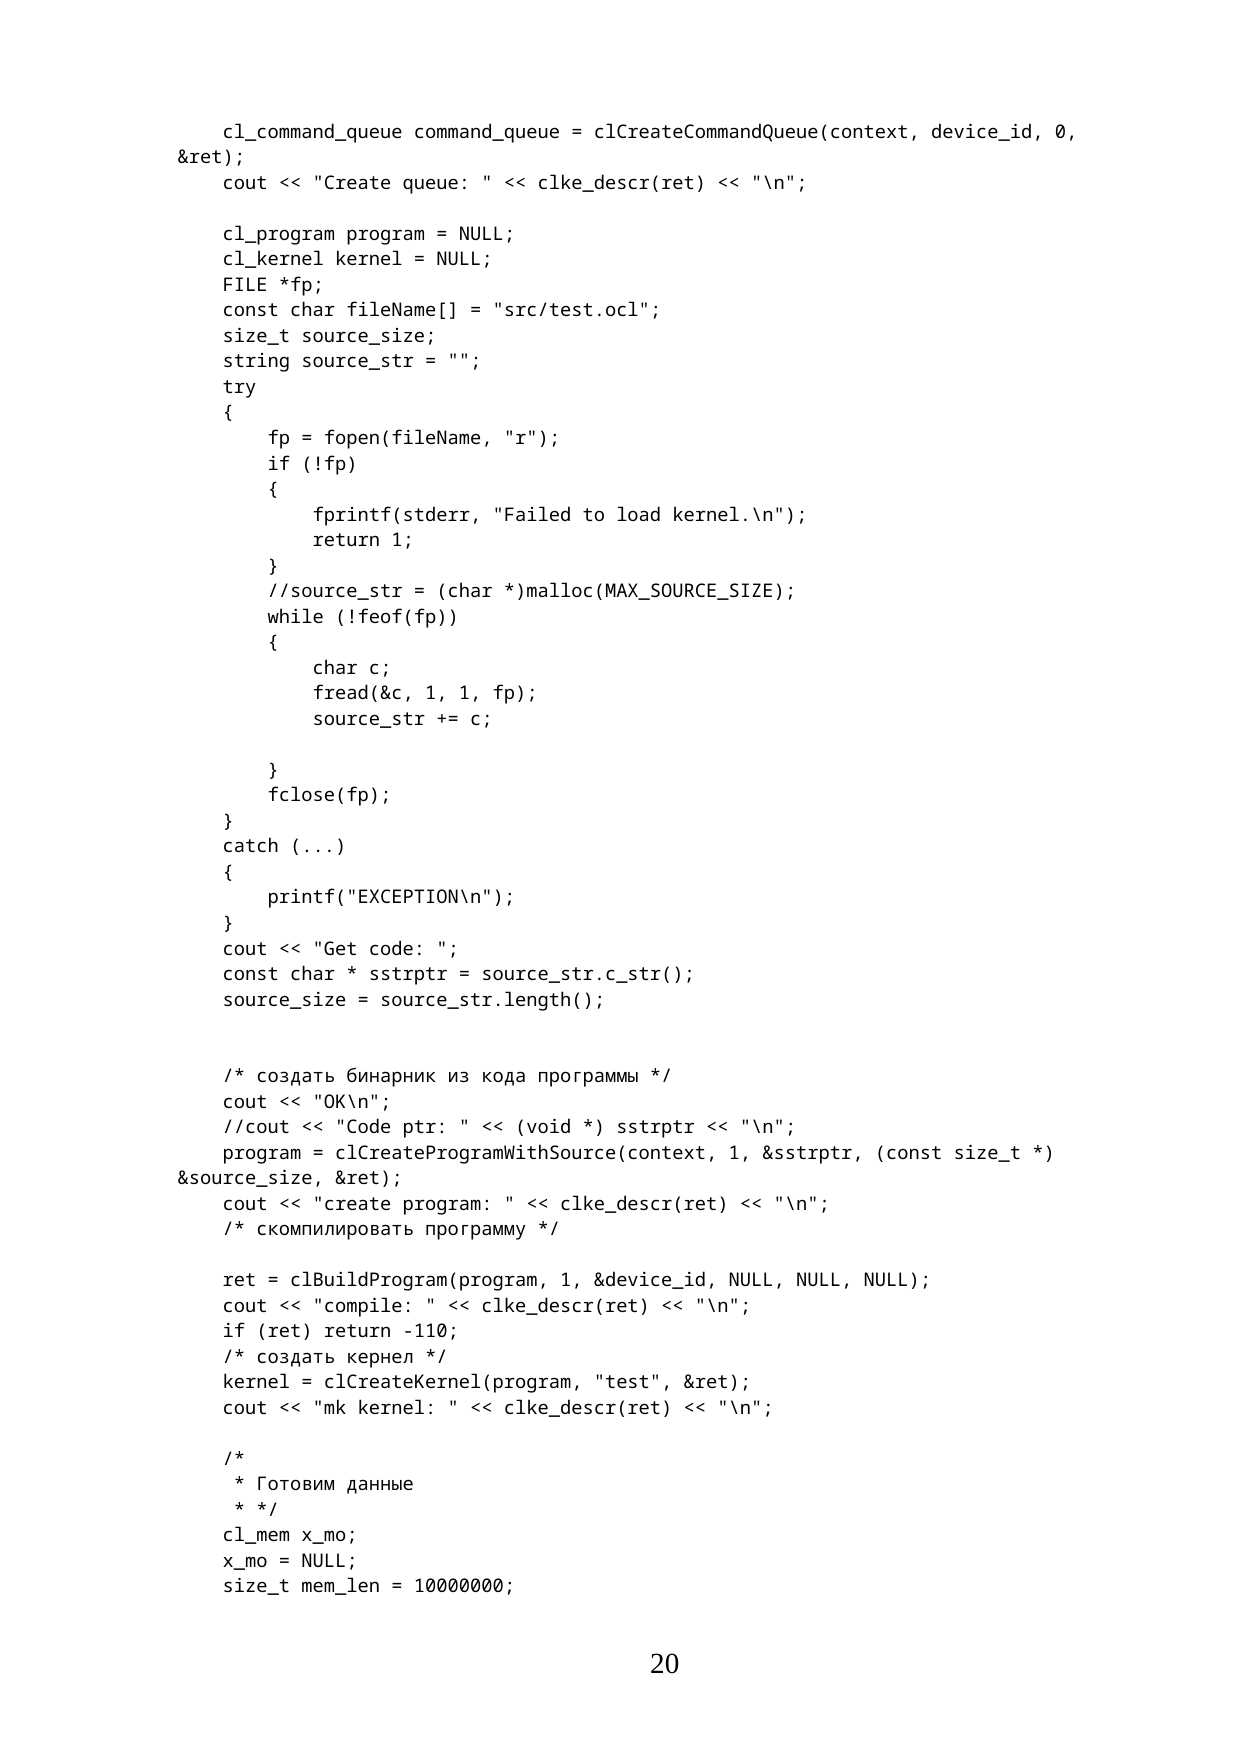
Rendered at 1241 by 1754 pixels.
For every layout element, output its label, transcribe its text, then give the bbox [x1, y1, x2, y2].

text { [177, 399, 1152, 424]
text * */ [177, 1496, 1152, 1522]
text /* создать кернел */ [177, 1343, 1152, 1369]
text cl_program program = NULL; [177, 220, 1152, 246]
text size_t source_size; [177, 322, 1152, 348]
text { [177, 475, 1152, 501]
text x_mo = NULL; [177, 1547, 1152, 1573]
text size_t mem_len = 10000000; [177, 1573, 1152, 1598]
text source_size = source_str.length(); [177, 986, 1152, 1011]
text cl_mem x_mo; [177, 1522, 1152, 1547]
text cl_kernel kernel = NULL; [177, 246, 1152, 271]
text cout << "OK\n"; [177, 1088, 1152, 1113]
text } [177, 756, 1152, 782]
text kernel = clCreateKernel(program, "test", &ret); [177, 1369, 1152, 1394]
text ret = clBuildProgram(program, 1, &device_id, NULL, NULL, NULL); [177, 1267, 1152, 1292]
text const char * sstrptr = source_str.c_str(); [177, 960, 1152, 986]
text cout << "Create queue: " << clke_descr(ret) << "\n"; [177, 169, 1152, 195]
text cl_command_queue command_queue = clCreateCommandQueue(context, device_id, 0, &ret); [177, 118, 1152, 169]
text printf("EXCEPTION\n"); [177, 884, 1152, 909]
text fp = fopen(fileName, "r"); [177, 424, 1152, 450]
text fclose(fp); [177, 782, 1152, 807]
text source_str += c; [177, 705, 1152, 731]
text string source_str = ""; [177, 348, 1152, 373]
text /* [177, 1445, 1152, 1471]
text if (ret) return -110; [177, 1318, 1152, 1343]
text { [177, 858, 1152, 884]
text return 1; [177, 526, 1152, 552]
text program = clCreateProgramWithSource(context, 1, &sstrptr, (const size_t *) &source_size, &ret); [177, 1139, 1152, 1190]
text catch (...) [177, 833, 1152, 858]
text } [177, 909, 1152, 935]
text cout << "Get code: "; [177, 935, 1152, 960]
text cout << "compile: " << clke_descr(ret) << "\n"; [177, 1292, 1152, 1318]
text * Готовим данные [177, 1471, 1152, 1496]
text const char fileName[] = "src/test.ocl"; [177, 297, 1152, 322]
text while (!feof(fp)) [177, 603, 1152, 628]
text } [177, 552, 1152, 577]
text { [177, 628, 1152, 654]
text fprintf(stderr, "Failed to load kernel.\n"); [177, 501, 1152, 526]
text FILE *fp; [177, 271, 1152, 297]
text fread(&c, 1, 1, fp); [177, 679, 1152, 705]
text //cout << "Code ptr: " << (void *) sstrptr << "\n"; [177, 1113, 1152, 1139]
text //source_str = (char *)malloc(MAX_SOURCE_SIZE); [177, 577, 1152, 603]
text /* создать бинарник из кода программы */ [177, 1062, 1152, 1088]
text cout << "mk kernel: " << clke_descr(ret) << "\n"; [177, 1394, 1152, 1420]
text cout << "create program: " << clke_descr(ret) << "\n"; [177, 1190, 1152, 1216]
text char c; [177, 654, 1152, 679]
text try [177, 373, 1152, 399]
text } [177, 807, 1152, 833]
text if (!fp) [177, 450, 1152, 475]
text /* скомпилировать программу */ [177, 1216, 1152, 1241]
